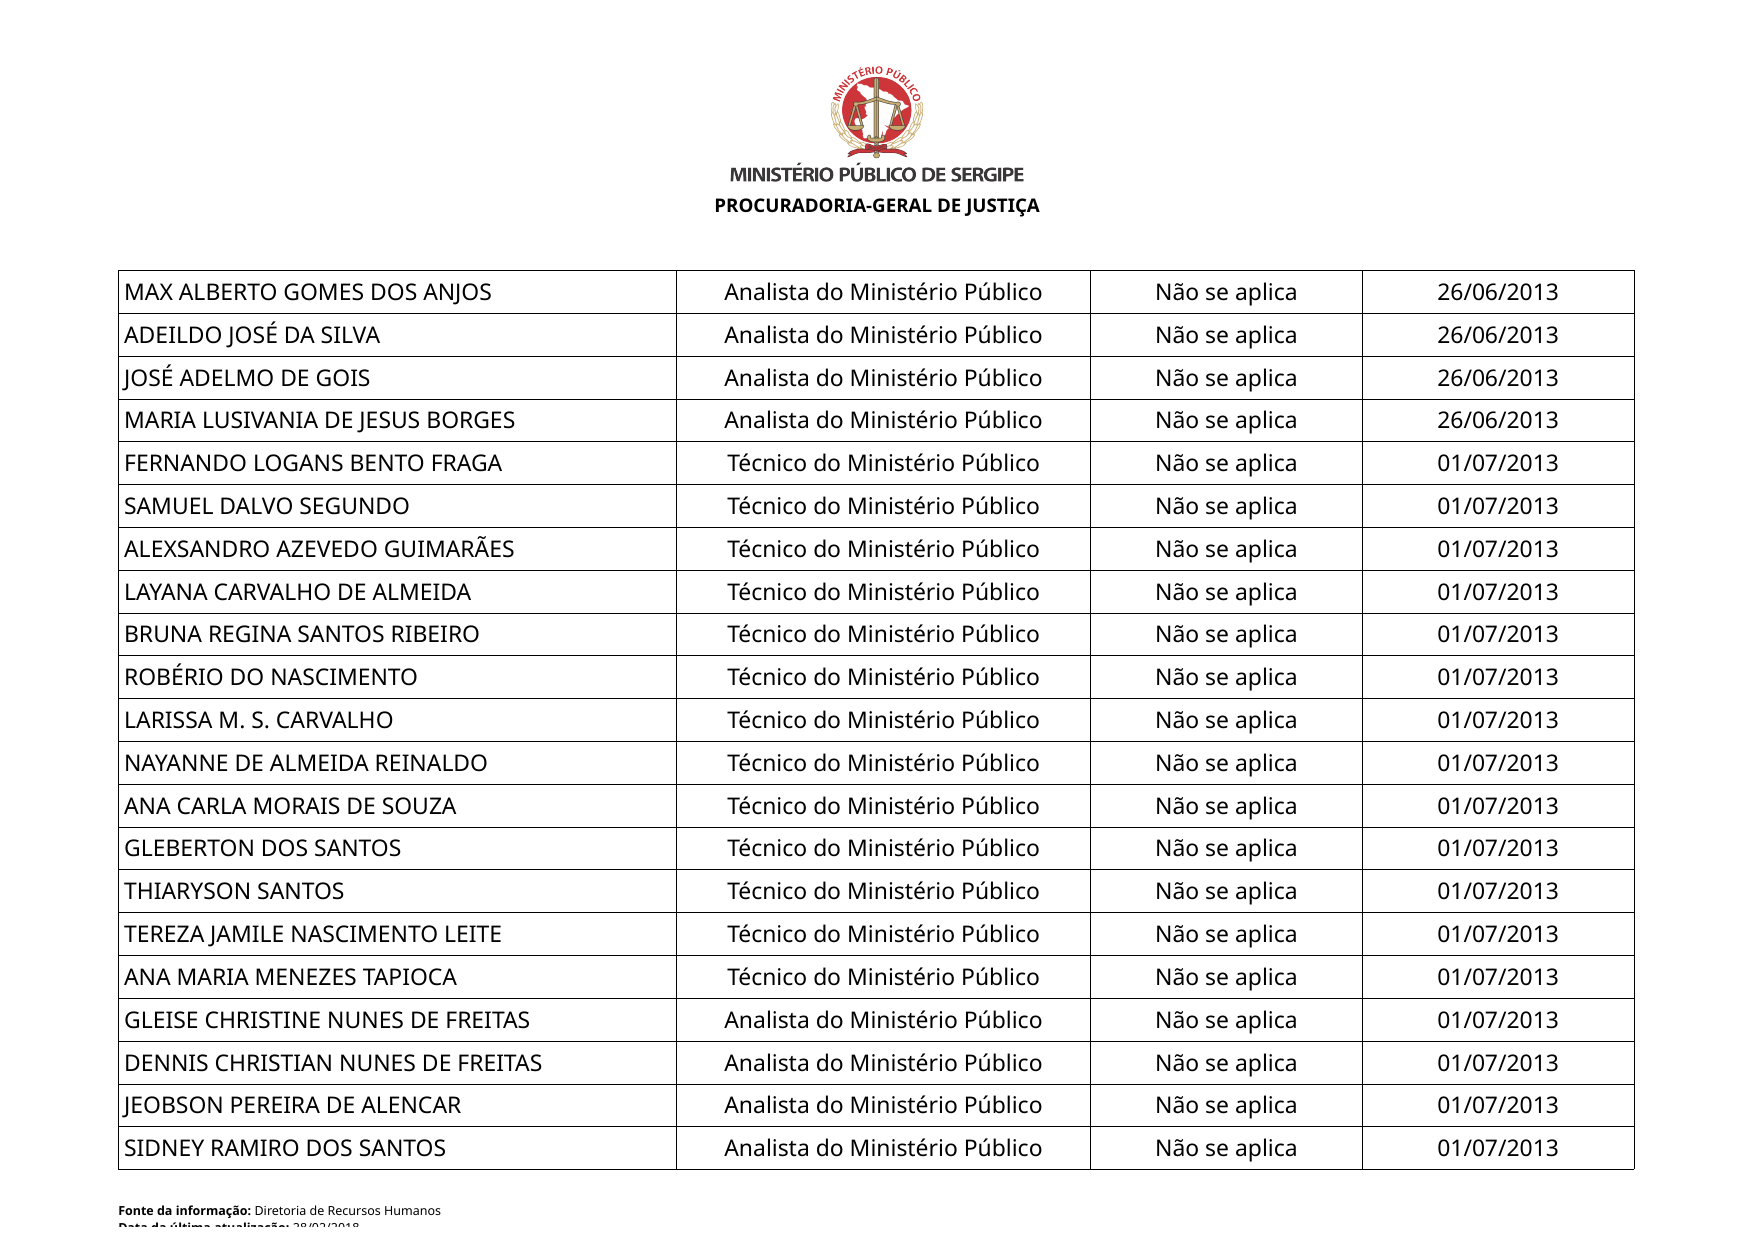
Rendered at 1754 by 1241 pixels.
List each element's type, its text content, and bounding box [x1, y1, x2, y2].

table_cell ROBÉRIO DO NASCIMENTO [119, 656, 676, 698]
table_cell Técnico do Ministério Público [677, 699, 1090, 741]
table_cell MAX ALBERTO GOMES DOS ANJOS [119, 271, 676, 313]
table_cell Não se aplica [1091, 956, 1362, 998]
table_cell DENNIS CHRISTIAN NUNES DE FREITAS [119, 1042, 676, 1083]
table_cell Não se aplica [1091, 656, 1362, 698]
table_cell 01/07/2013 [1363, 742, 1634, 784]
table_cell Técnico do Ministério Público [677, 828, 1090, 869]
table_cell JEOBSON PEREIRA DE ALENCAR [119, 1085, 676, 1126]
table_cell GLEISE CHRISTINE NUNES DE FREITAS [119, 999, 676, 1041]
table_cell Técnico do Ministério Público [677, 442, 1090, 484]
table_cell 01/07/2013 [1363, 913, 1634, 955]
table_cell Não se aplica [1091, 314, 1362, 356]
table_cell LARISSA M. S. CARVALHO [119, 699, 676, 741]
table_cell Técnico do Ministério Público [677, 870, 1090, 912]
table_cell GLEBERTON DOS SANTOS [119, 828, 676, 869]
table_cell Não se aplica [1091, 870, 1362, 912]
table_cell Técnico do Ministério Público [677, 785, 1090, 827]
table_cell LAYANA CARVALHO DE ALMEIDA [119, 571, 676, 612]
table_cell Não se aplica [1091, 400, 1362, 441]
table_cell Técnico do Ministério Público [677, 956, 1090, 998]
table_cell 01/07/2013 [1363, 870, 1634, 912]
table_cell 01/07/2013 [1363, 656, 1634, 698]
table_cell Técnico do Ministério Público [677, 485, 1090, 527]
table_cell 01/07/2013 [1363, 828, 1634, 869]
table_cell 26/06/2013 [1363, 400, 1634, 441]
table_cell Não se aplica [1091, 999, 1362, 1041]
table_cell Não se aplica [1091, 1042, 1362, 1083]
table_cell Não se aplica [1091, 742, 1362, 784]
table_cell Analista do Ministério Público [677, 1085, 1090, 1126]
table_cell JOSÉ ADELMO DE GOIS [119, 357, 676, 398]
table_cell 01/07/2013 [1363, 956, 1634, 998]
table_cell THIARYSON SANTOS [119, 870, 676, 912]
table_cell Analista do Ministério Público [677, 1042, 1090, 1083]
table_cell TEREZA JAMILE NASCIMENTO LEITE [119, 913, 676, 955]
table_cell ALEXSANDRO AZEVEDO GUIMARÃES [119, 528, 676, 570]
table_cell FERNANDO LOGANS BENTO FRAGA [119, 442, 676, 484]
table_cell Analista do Ministério Público [677, 999, 1090, 1041]
table_cell Analista do Ministério Público [677, 357, 1090, 398]
table_cell Técnico do Ministério Público [677, 742, 1090, 784]
table_cell SAMUEL DALVO SEGUNDO [119, 485, 676, 527]
table_cell 01/07/2013 [1363, 699, 1634, 741]
table_cell 01/07/2013 [1363, 1042, 1634, 1083]
table_cell Não se aplica [1091, 699, 1362, 741]
table_cell 01/07/2013 [1363, 528, 1634, 570]
table_cell Técnico do Ministério Público [677, 656, 1090, 698]
table_cell 01/07/2013 [1363, 571, 1634, 612]
table_cell Não se aplica [1091, 485, 1362, 527]
table_cell Não se aplica [1091, 271, 1362, 313]
table_cell ANA CARLA MORAIS DE SOUZA [119, 785, 676, 827]
table_cell Técnico do Ministério Público [677, 571, 1090, 612]
table_cell 26/06/2013 [1363, 357, 1634, 398]
table_cell Não se aplica [1091, 528, 1362, 570]
table_cell Não se aplica [1091, 1085, 1362, 1126]
table_cell Analista do Ministério Público [677, 400, 1090, 441]
table_cell Analista do Ministério Público [677, 271, 1090, 313]
table_cell Técnico do Ministério Público [677, 614, 1090, 655]
table_cell Técnico do Ministério Público [677, 913, 1090, 955]
table_cell Técnico do Ministério Público [677, 528, 1090, 570]
table_cell Não se aplica [1091, 357, 1362, 398]
table_cell Não se aplica [1091, 1127, 1362, 1169]
table_cell NAYANNE DE ALMEIDA REINALDO [119, 742, 676, 784]
table_cell Não se aplica [1091, 442, 1362, 484]
table_cell 01/07/2013 [1363, 614, 1634, 655]
table_cell Analista do Ministério Público [677, 314, 1090, 356]
table_cell ANA MARIA MENEZES TAPIOCA [119, 956, 676, 998]
table_cell 26/06/2013 [1363, 314, 1634, 356]
table_cell 01/07/2013 [1363, 1085, 1634, 1126]
table_cell Não se aplica [1091, 785, 1362, 827]
table_cell 01/07/2013 [1363, 485, 1634, 527]
table_cell Analista do Ministério Público [677, 1127, 1090, 1169]
table_cell 01/07/2013 [1363, 442, 1634, 484]
table_cell 01/07/2013 [1363, 785, 1634, 827]
table_cell 01/07/2013 [1363, 1127, 1634, 1169]
table_cell Não se aplica [1091, 913, 1362, 955]
table_cell Não se aplica [1091, 571, 1362, 612]
table_cell 01/07/2013 [1363, 999, 1634, 1041]
table_cell ADEILDO JOSÉ DA SILVA [119, 314, 676, 356]
table_cell BRUNA REGINA SANTOS RIBEIRO [119, 614, 676, 655]
table_cell SIDNEY RAMIRO DOS SANTOS [119, 1127, 676, 1169]
table_cell Não se aplica [1091, 828, 1362, 869]
table_cell MARIA LUSIVANIA DE JESUS BORGES [119, 400, 676, 441]
picture [730, 66, 1024, 185]
table_cell Não se aplica [1091, 614, 1362, 655]
table_cell 26/06/2013 [1363, 271, 1634, 313]
